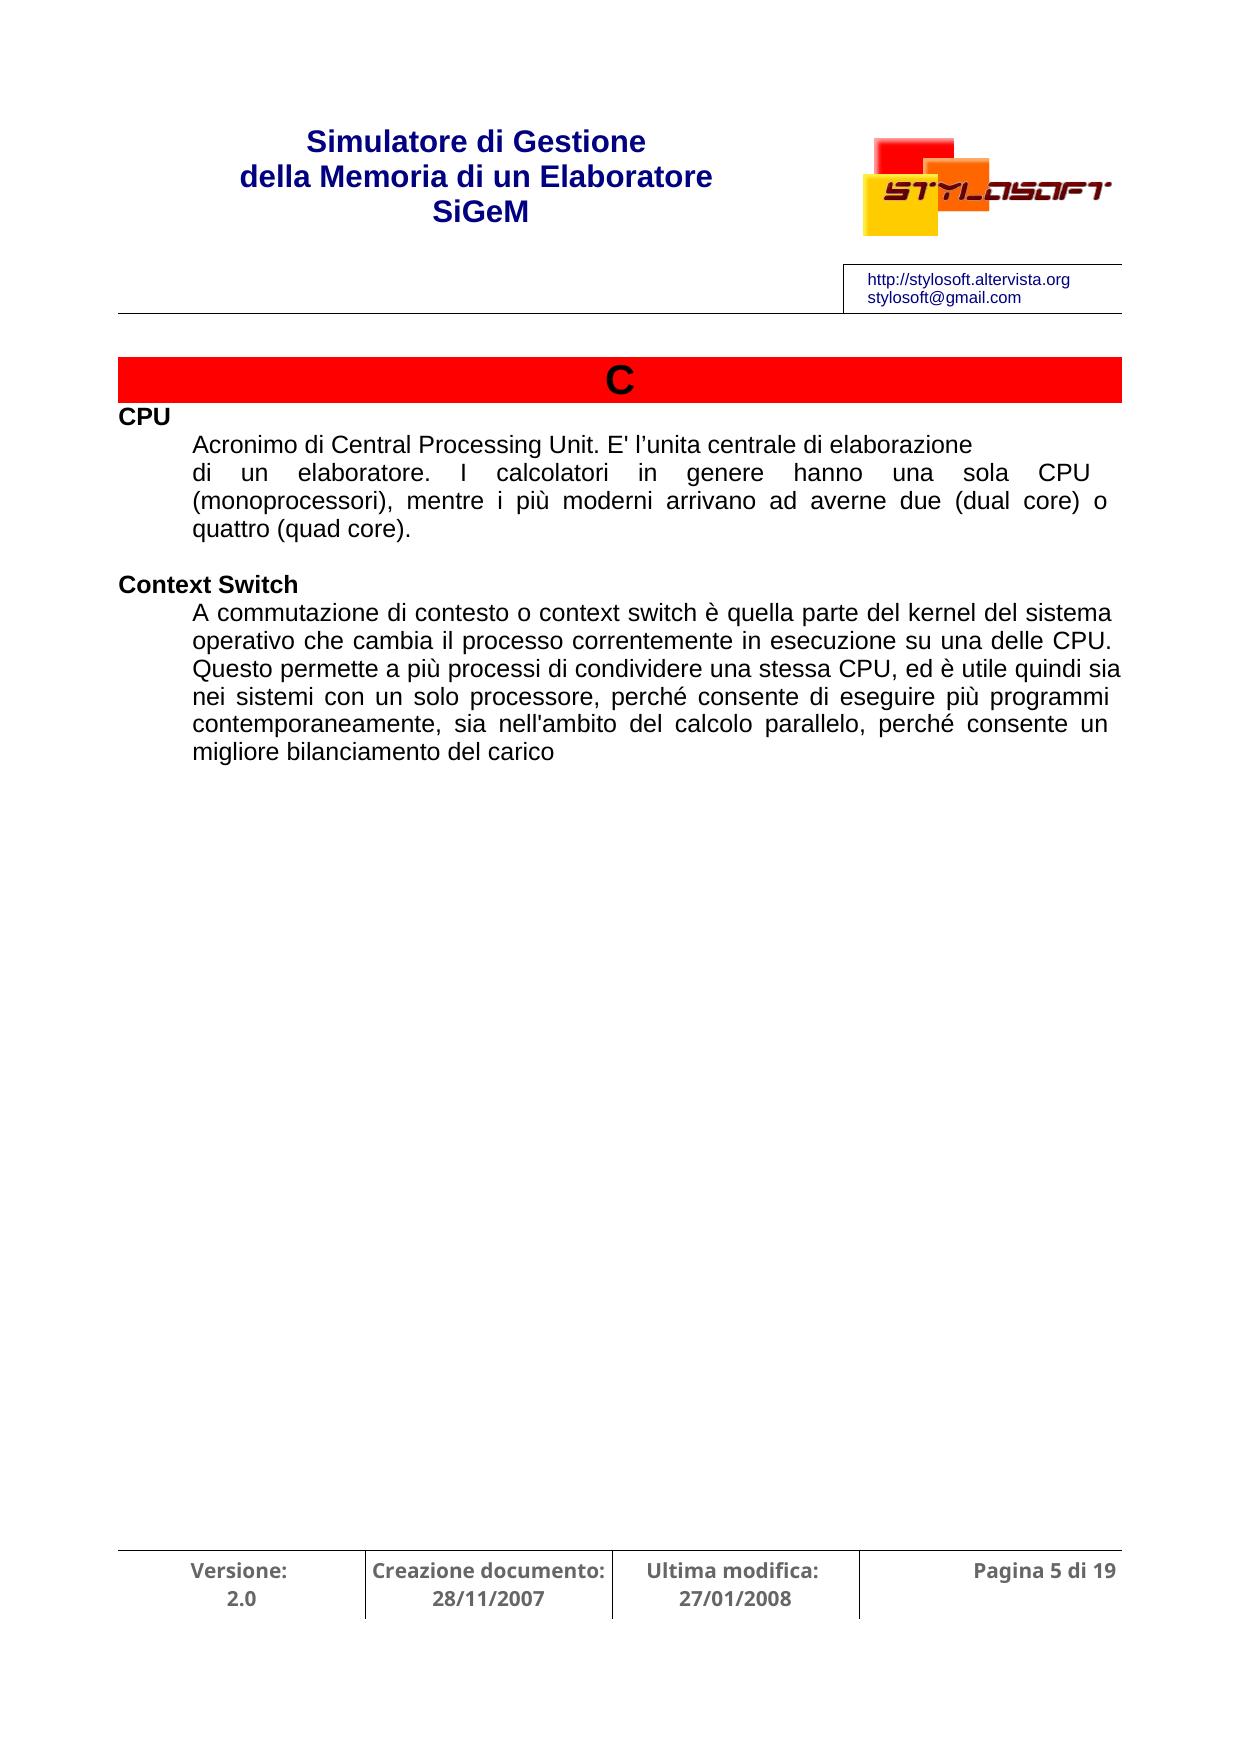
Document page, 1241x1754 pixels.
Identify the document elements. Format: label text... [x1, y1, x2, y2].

text A commutazione di contesto o context switch è quella parte del kernel del sistema operativo che cambia il processo correntemente in esecuzione su una delle CPU. Questo permette a più processi di condividere una stessa CPU, ed è utile quindi sia nei sistemi con un solo processore, perché consente di eseguire più programmi contemporaneamente, sia nell'ambito del calcolo parallelo, perché consente un migliore bilanciamento del carico [118, 598, 1122, 766]
text di un elaboratore. I calcolatori in genere hanno una sola CPU (monoprocessori), mentre i più moderni arrivano ad averne due (dual core) o quattro (quad core). [118, 459, 1122, 543]
text Acronimo di Central Processing Unit. E' l’unita centrale di elaborazione [118, 431, 1122, 459]
picture [848, 123, 1117, 247]
text CPU [118, 403, 1122, 431]
text Context Switch [118, 571, 1122, 598]
text C [118, 357, 1122, 403]
